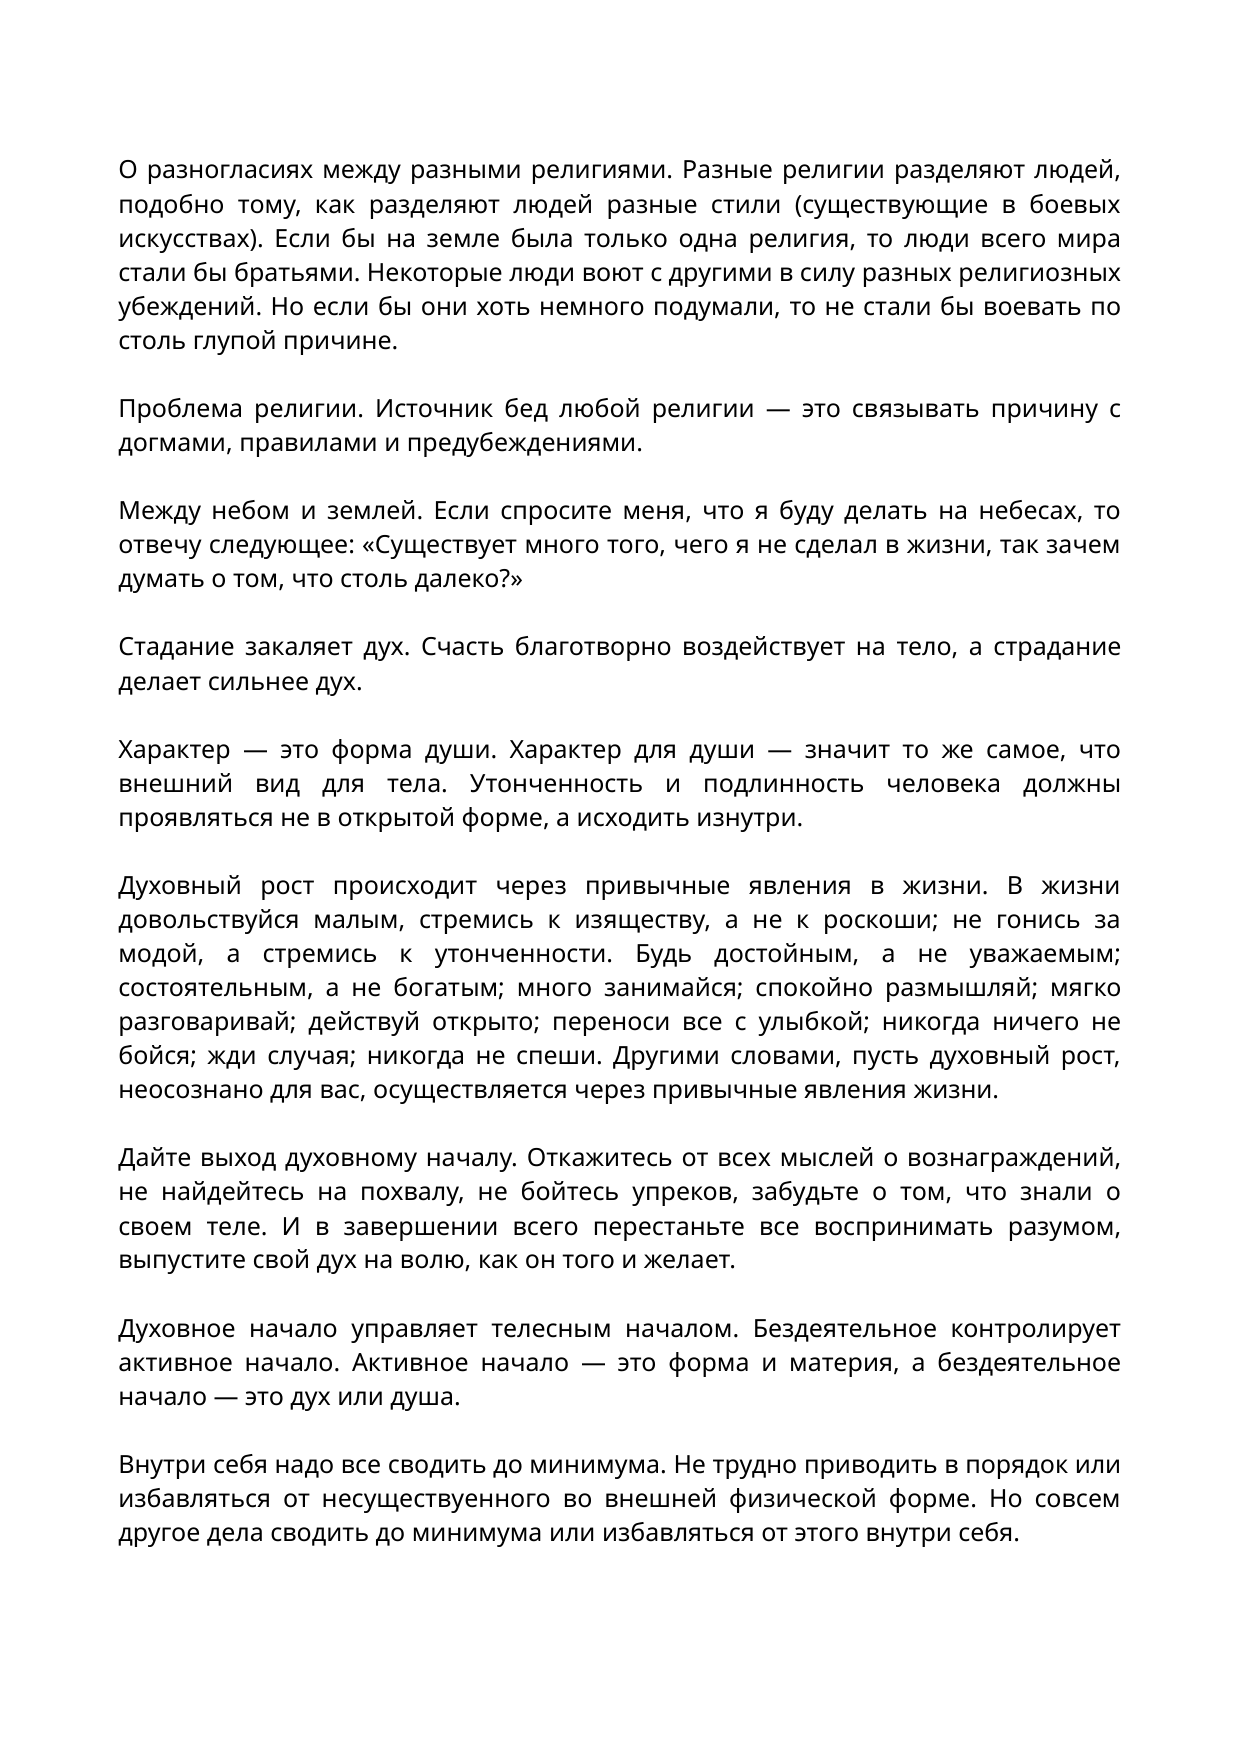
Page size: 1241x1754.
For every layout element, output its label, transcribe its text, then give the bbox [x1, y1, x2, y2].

text Стадание закаляет дух. Счасть благотворно воздействует на тело, а страдание делает сильнее дух. [118, 629, 1122, 697]
text Внутри себя надо все сводить до минимума. Не трудно приводить в порядок или избавляться от несуществуенного во внешней физической форме. Но совсем другое дела сводить до минимума или избавляться от этого внутри себя. [118, 1447, 1122, 1549]
text Проблема религии. Источник бед любой религии — это связывать причину с догмами, правилами и предубеждениями. [118, 391, 1122, 459]
text Духовный рост происходит через привычные явления в жизни. В жизни довольствуйся малым, стремись к изяществу, а не к роскоши; не гонись за модой, а стремись к утонченности. Будь достойным, а не уважаемым; состоятельным, а не богатым; много занимайся; спокойно размышляй; мягко разговаривай; действуй открыто; переноси все с улыбкой; никогда ничего не бойся; жди случая; никогда не спеши. Другими словами, пусть духовный рост, неосознано для вас, осуществляется через привычные явления жизни. [118, 867, 1122, 1106]
text Между небом и землей. Если спросите меня, что я буду делать на небесах, то отвечу следующее: «Существует много того, чего я не сделал в жизни, так зачем думать о том, что столь далеко?» [118, 493, 1122, 595]
text Духовное начало управляет телесным началом. Бездеятельное контролирует активное начало. Активное начало — это форма и материя, а бездеятельное начало — это дух или душа. [118, 1310, 1122, 1412]
text О разногласиях между разными религиями. Разные религии разделяют людей, подобно тому, как разделяют людей разные стили (существующие в боевых искусствах). Если бы на земле была только одна религия, то люди всего мира стали бы братьями. Некоторые люди воют с другими в силу разных религиозных убеждений. Но если бы они хоть немного подумали, то не стали бы воевать по столь глупой причине. [118, 152, 1122, 357]
text Дайте выход духовному началу. Откажитесь от всех мыслей о вознаграждений, не найдейтесь на похвалу, не бойтесь упреков, забудьте о том, что знали о своем теле. И в завершении всего перестаньте все воспринимать разумом, выпустите свой дух на волю, как он того и желает. [118, 1140, 1122, 1276]
text Характер — это форма души. Характер для души — значит то же самое, что внешний вид для тела. Утонченность и подлинность человека должны проявляться не в открытой форме, а исходить изнутри. [118, 731, 1122, 833]
